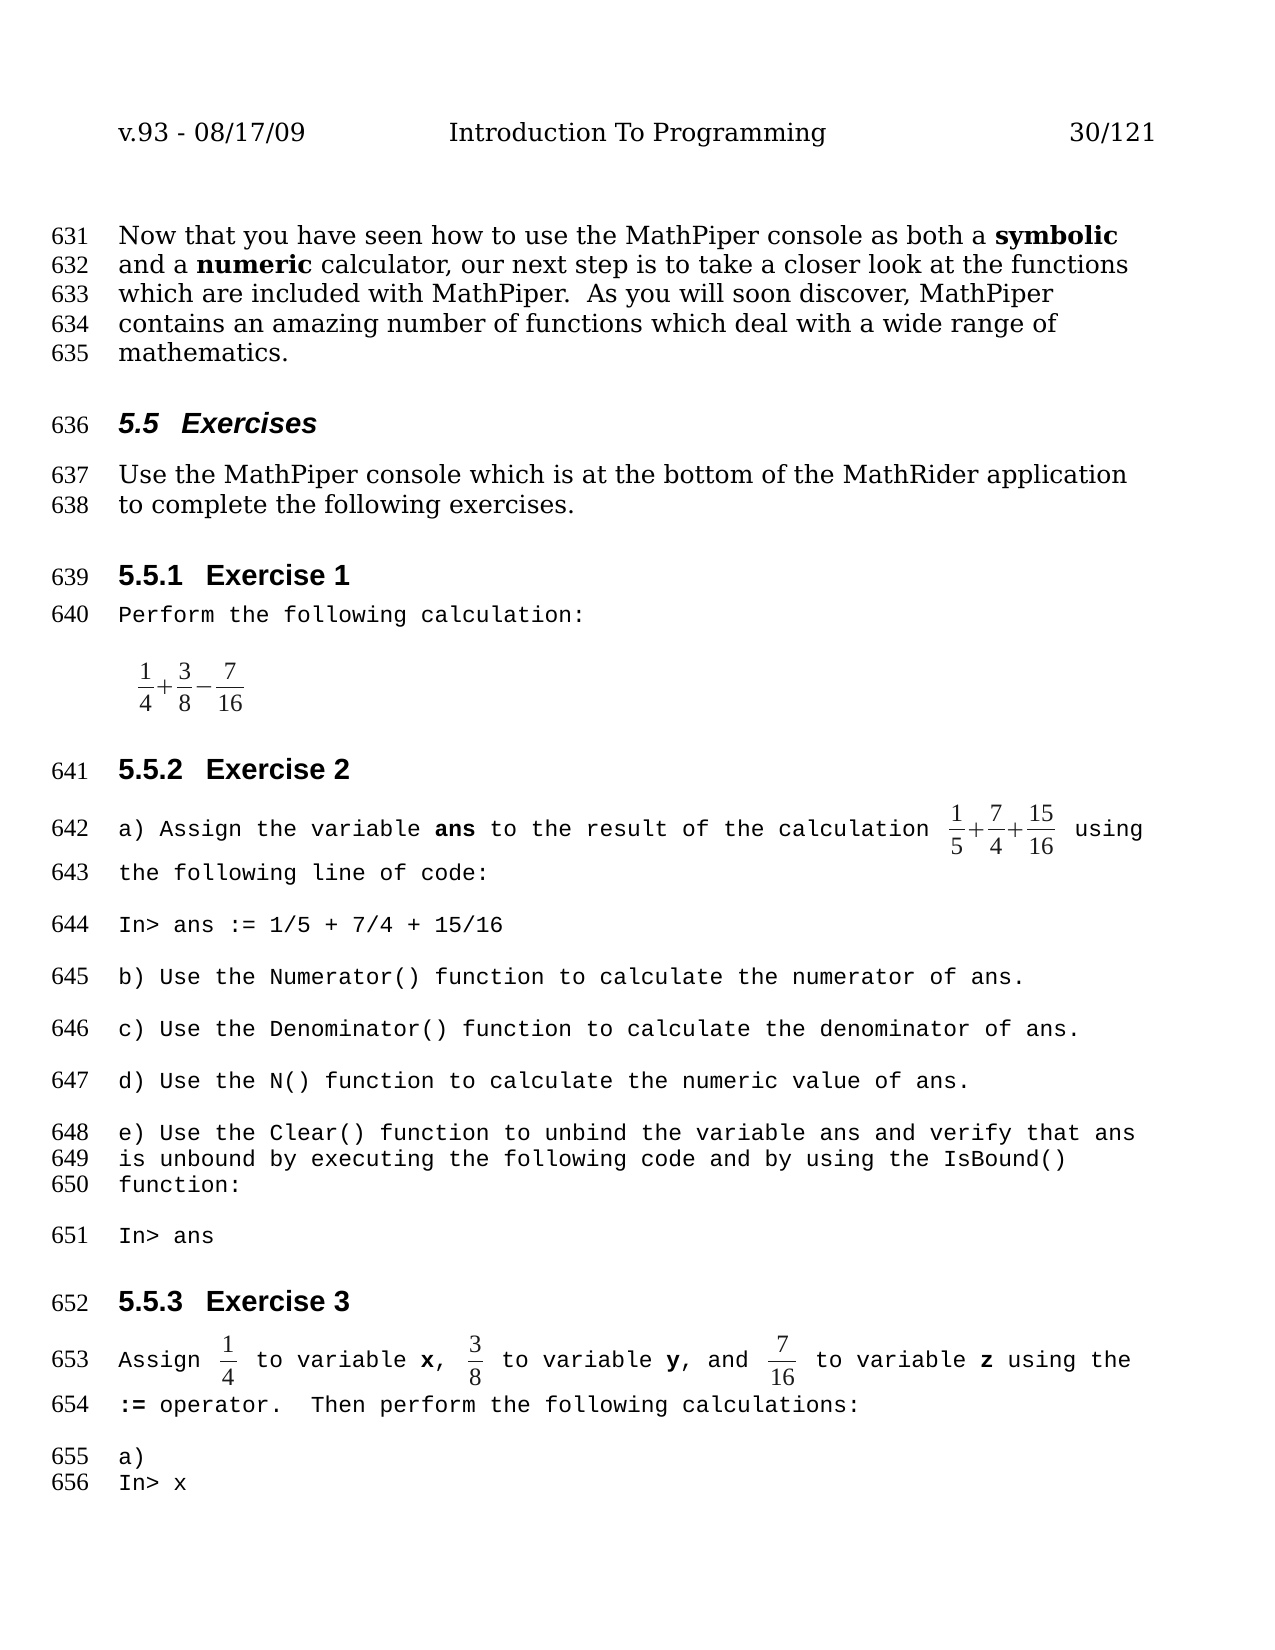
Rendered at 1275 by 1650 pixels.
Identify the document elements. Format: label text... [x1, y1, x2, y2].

text Perform the following calculation: [118, 604, 1157, 629]
subtitle Exercise 1 [118, 558, 1157, 592]
subtitle Exercises [118, 406, 1157, 440]
text Now that you have seen how to use the MathPiper console as both a symbolic and a numeric calculator, our next step is to take a closer look at the functions which are included with MathPiper. As you will soon discover, MathPiper contains an amazing number of functions which deal with a wide range of mathematics. [118, 221, 1157, 367]
text d) Use the N() function to calculate the numeric value of ans. [118, 1069, 1157, 1095]
text Assignto variable x,to variable y, andto variable z using the := operator. Then perform the following calculations: [118, 1329, 1157, 1419]
text In> ans [118, 1225, 1157, 1251]
text a) [118, 1445, 1157, 1471]
text b) Use the Numerator() function to calculate the numerator of ans. [118, 966, 1157, 991]
subtitle Exercise 2 [118, 752, 1157, 786]
text In> x [118, 1471, 1157, 1497]
text Use the MathPiper console which is at the bottom of the MathRider application to complete the following exercises. [118, 461, 1157, 519]
text In> ans := 1/5 + 7/4 + 15/16 [118, 914, 1157, 939]
text e) Use the Clear() function to unbind the variable ans and verify that ans is unbound by executing the following code and by using the IsBound() function: [118, 1121, 1157, 1199]
text c) Use the Denominator() function to calculate the denominator of ans. [118, 1017, 1157, 1043]
text a) Assign the variable ans to the result of the calculationusing the following line of code: [118, 798, 1157, 888]
subtitle Exercise 3 [118, 1284, 1157, 1317]
